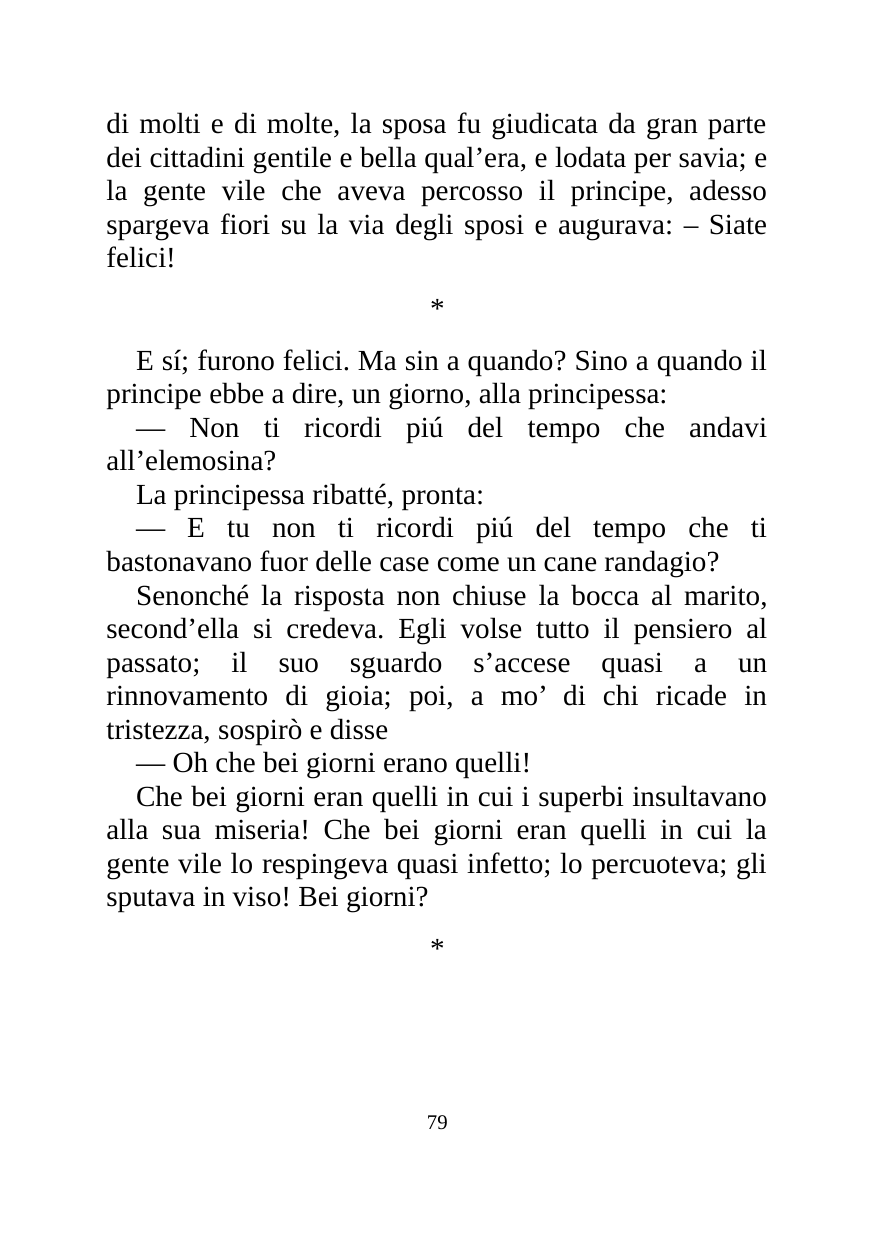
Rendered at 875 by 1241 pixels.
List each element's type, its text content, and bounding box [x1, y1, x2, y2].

text — Oh che bei giorni erano quelli! [106, 745, 768, 779]
text La principessa ribatté, pronta: [106, 477, 768, 511]
text di molti e di molte, la sposa fu giudicata da gran parte dei cittadini gentile e bella qual’era, e lodata per savia; e la gente vile che aveva percosso il principe, adesso spargeva fiori su la via degli sposi e augurava: – Siate felici! [106, 106, 768, 274]
text E sí; furono felici. Ma sin a quando? Sino a quando il principe ebbe a dire, un giorno, alla principessa: [106, 343, 768, 410]
text — E tu non ti ricordi piú del tempo che ti bastonavano fuor delle case come un cane randagio? [106, 511, 768, 578]
text Senonché la risposta non chiuse la bocca al marito, second’ella si credeva. Egli volse tutto il pensiero al passato; il suo sguardo s’accese quasi a un rinnovamento di gioia; poi, a mo’ di chi ricade in tristezza, sospirò e disse [106, 578, 768, 745]
text Che bei giorni eran quelli in cui i superbi insultavano alla sua miseria! Che bei giorni eran quelli in cui la gente vile lo respingeva quasi infetto; lo percuoteva; gli sputava in viso! Bei giorni? [106, 779, 768, 913]
text — Non ti ricordi piú del tempo che andavi all’elemosina? [106, 410, 768, 477]
text * [106, 292, 768, 325]
text * [106, 931, 768, 964]
